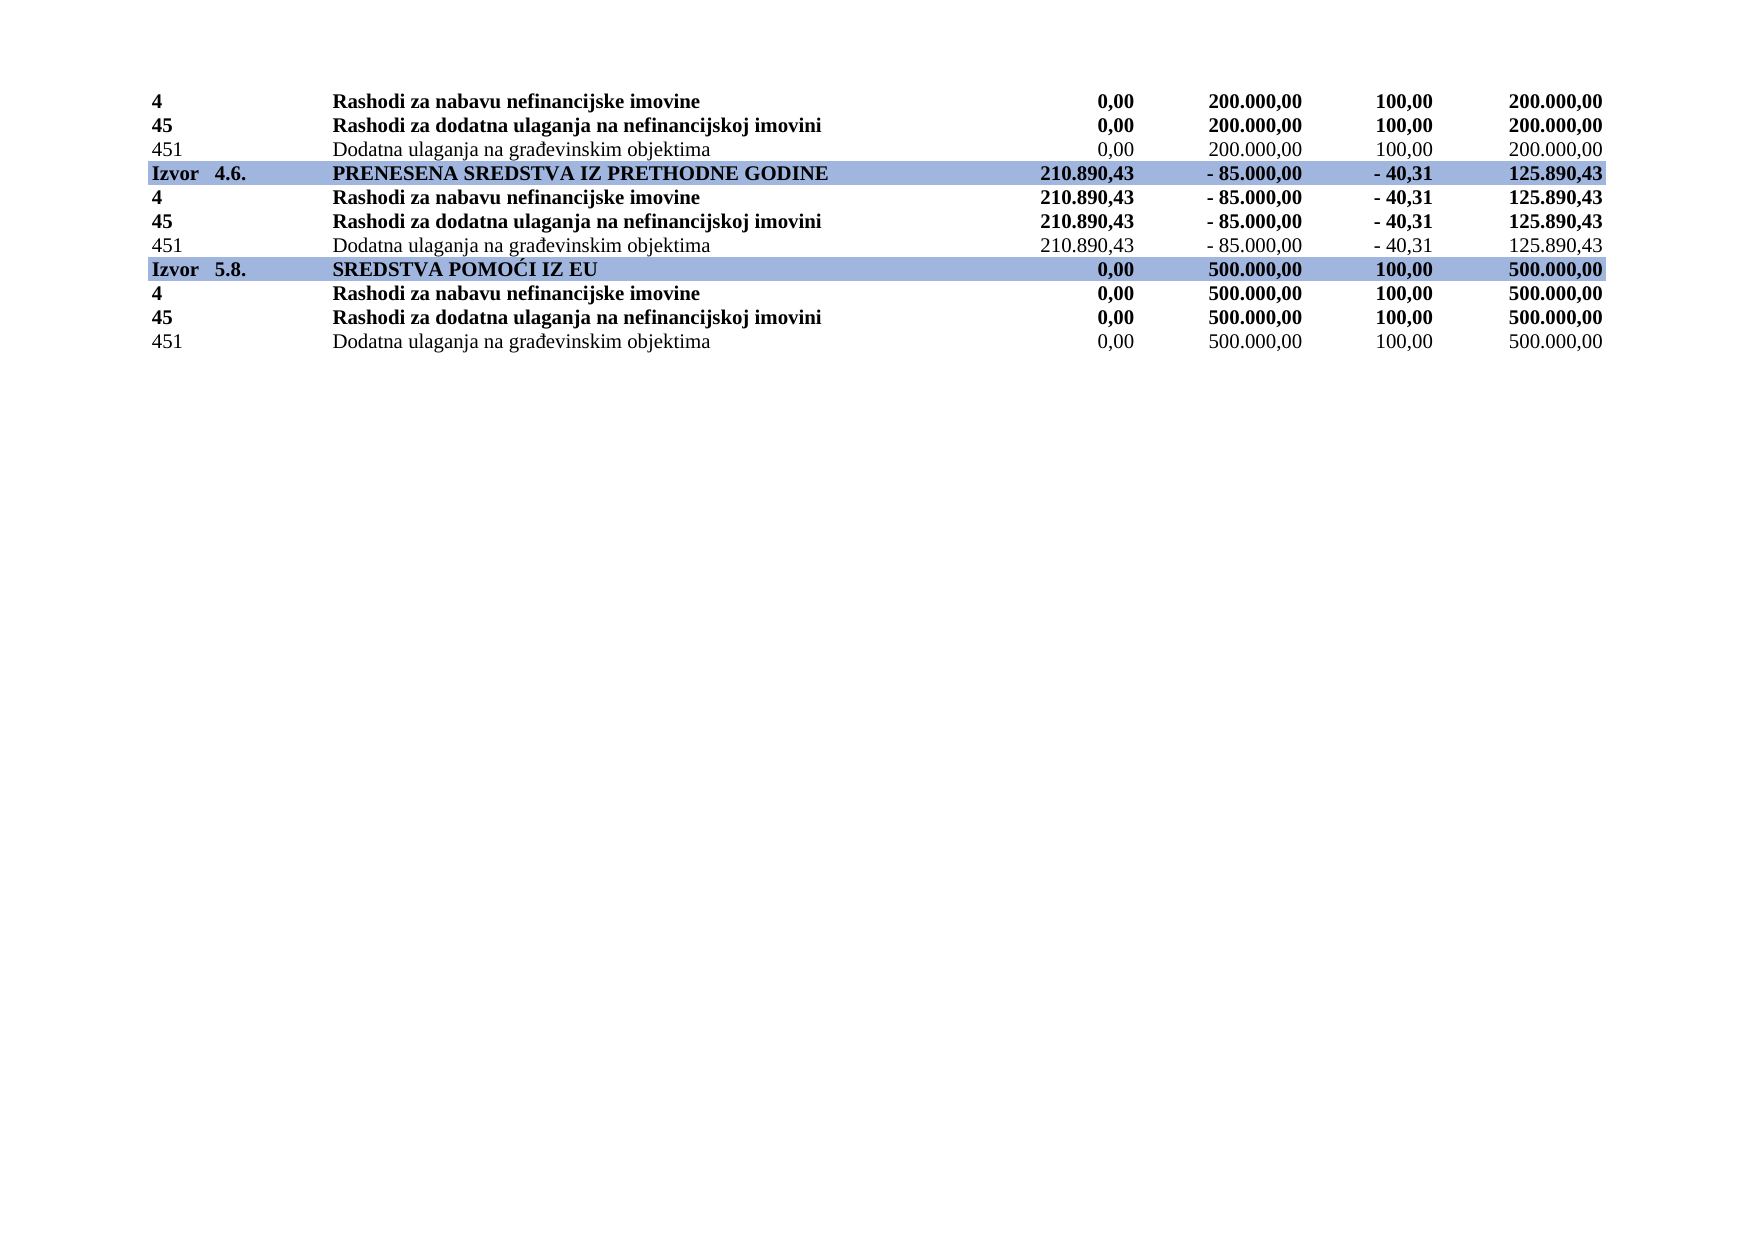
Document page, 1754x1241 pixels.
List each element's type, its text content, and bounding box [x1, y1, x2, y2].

table_cell 500.000,00 [1138, 305, 1306, 329]
table_cell Dodatna ulaganja na građevinskim objektima [328, 137, 968, 161]
table_cell 0,00 [968, 89, 1138, 113]
table_cell 45 [148, 113, 328, 137]
table_cell SREDSTVA POMOĆI IZ EU [328, 257, 968, 281]
table_cell - 40,31 [1306, 185, 1437, 209]
table_cell 451 [148, 329, 328, 353]
table_cell 125.890,43 [1437, 161, 1606, 185]
table_cell Rashodi za nabavu nefinancijske imovine [328, 185, 968, 209]
table_cell 210.890,43 [968, 233, 1138, 257]
table_cell 4 [148, 185, 328, 209]
table_cell 500.000,00 [1138, 329, 1306, 353]
table_cell 100,00 [1306, 137, 1437, 161]
table_cell 0,00 [968, 257, 1138, 281]
table_cell 0,00 [968, 137, 1138, 161]
table_cell 125.890,43 [1437, 185, 1606, 209]
table_cell 210.890,43 [968, 161, 1138, 185]
table_cell 45 [148, 305, 328, 329]
table_cell 451 [148, 137, 328, 161]
table_cell 125.890,43 [1437, 233, 1606, 257]
table_cell 200.000,00 [1138, 137, 1306, 161]
table_cell PRENESENA SREDSTVA IZ PRETHODNE GODINE [328, 161, 968, 185]
table_cell 4 [148, 89, 328, 113]
table_cell 500.000,00 [1138, 281, 1306, 305]
table_cell 200.000,00 [1437, 89, 1606, 113]
table_cell 500.000,00 [1437, 329, 1606, 353]
table_cell 100,00 [1306, 329, 1437, 353]
table_cell 0,00 [968, 281, 1138, 305]
table_cell Rashodi za dodatna ulaganja na nefinancijskoj imovini [328, 305, 968, 329]
table_cell 500.000,00 [1437, 281, 1606, 305]
table_cell 0,00 [968, 113, 1138, 137]
table_cell 451 [148, 233, 328, 257]
table_cell 100,00 [1306, 305, 1437, 329]
table_cell Rashodi za nabavu nefinancijske imovine [328, 281, 968, 305]
table_cell - 85.000,00 [1138, 161, 1306, 185]
table_cell Rashodi za dodatna ulaganja na nefinancijskoj imovini [328, 113, 968, 137]
table_cell Izvor 4.6. [148, 161, 328, 185]
table_cell 210.890,43 [968, 185, 1138, 209]
table_cell Dodatna ulaganja na građevinskim objektima [328, 329, 968, 353]
table_cell 0,00 [968, 305, 1138, 329]
table_cell - 40,31 [1306, 161, 1437, 185]
table_cell 500.000,00 [1437, 257, 1606, 281]
table_cell - 40,31 [1306, 233, 1437, 257]
table_cell Dodatna ulaganja na građevinskim objektima [328, 233, 968, 257]
table_cell - 85.000,00 [1138, 185, 1306, 209]
table_cell - 85.000,00 [1138, 209, 1306, 233]
table_cell 200.000,00 [1437, 137, 1606, 161]
table_cell 100,00 [1306, 89, 1437, 113]
table_cell 100,00 [1306, 281, 1437, 305]
table_cell 125.890,43 [1437, 209, 1606, 233]
table_cell 200.000,00 [1138, 89, 1306, 113]
table_cell 100,00 [1306, 257, 1437, 281]
table_cell Izvor 5.8. [148, 257, 328, 281]
table_cell 500.000,00 [1437, 305, 1606, 329]
table_cell - 40,31 [1306, 209, 1437, 233]
table_cell Rashodi za nabavu nefinancijske imovine [328, 89, 968, 113]
table_cell 100,00 [1306, 113, 1437, 137]
table_cell 500.000,00 [1138, 257, 1306, 281]
table_cell 45 [148, 209, 328, 233]
table_cell 200.000,00 [1138, 113, 1306, 137]
table_cell Rashodi za dodatna ulaganja na nefinancijskoj imovini [328, 209, 968, 233]
table_cell 200.000,00 [1437, 113, 1606, 137]
table_cell 4 [148, 281, 328, 305]
table_cell 0,00 [968, 329, 1138, 353]
table_cell - 85.000,00 [1138, 233, 1306, 257]
table_cell 210.890,43 [968, 209, 1138, 233]
